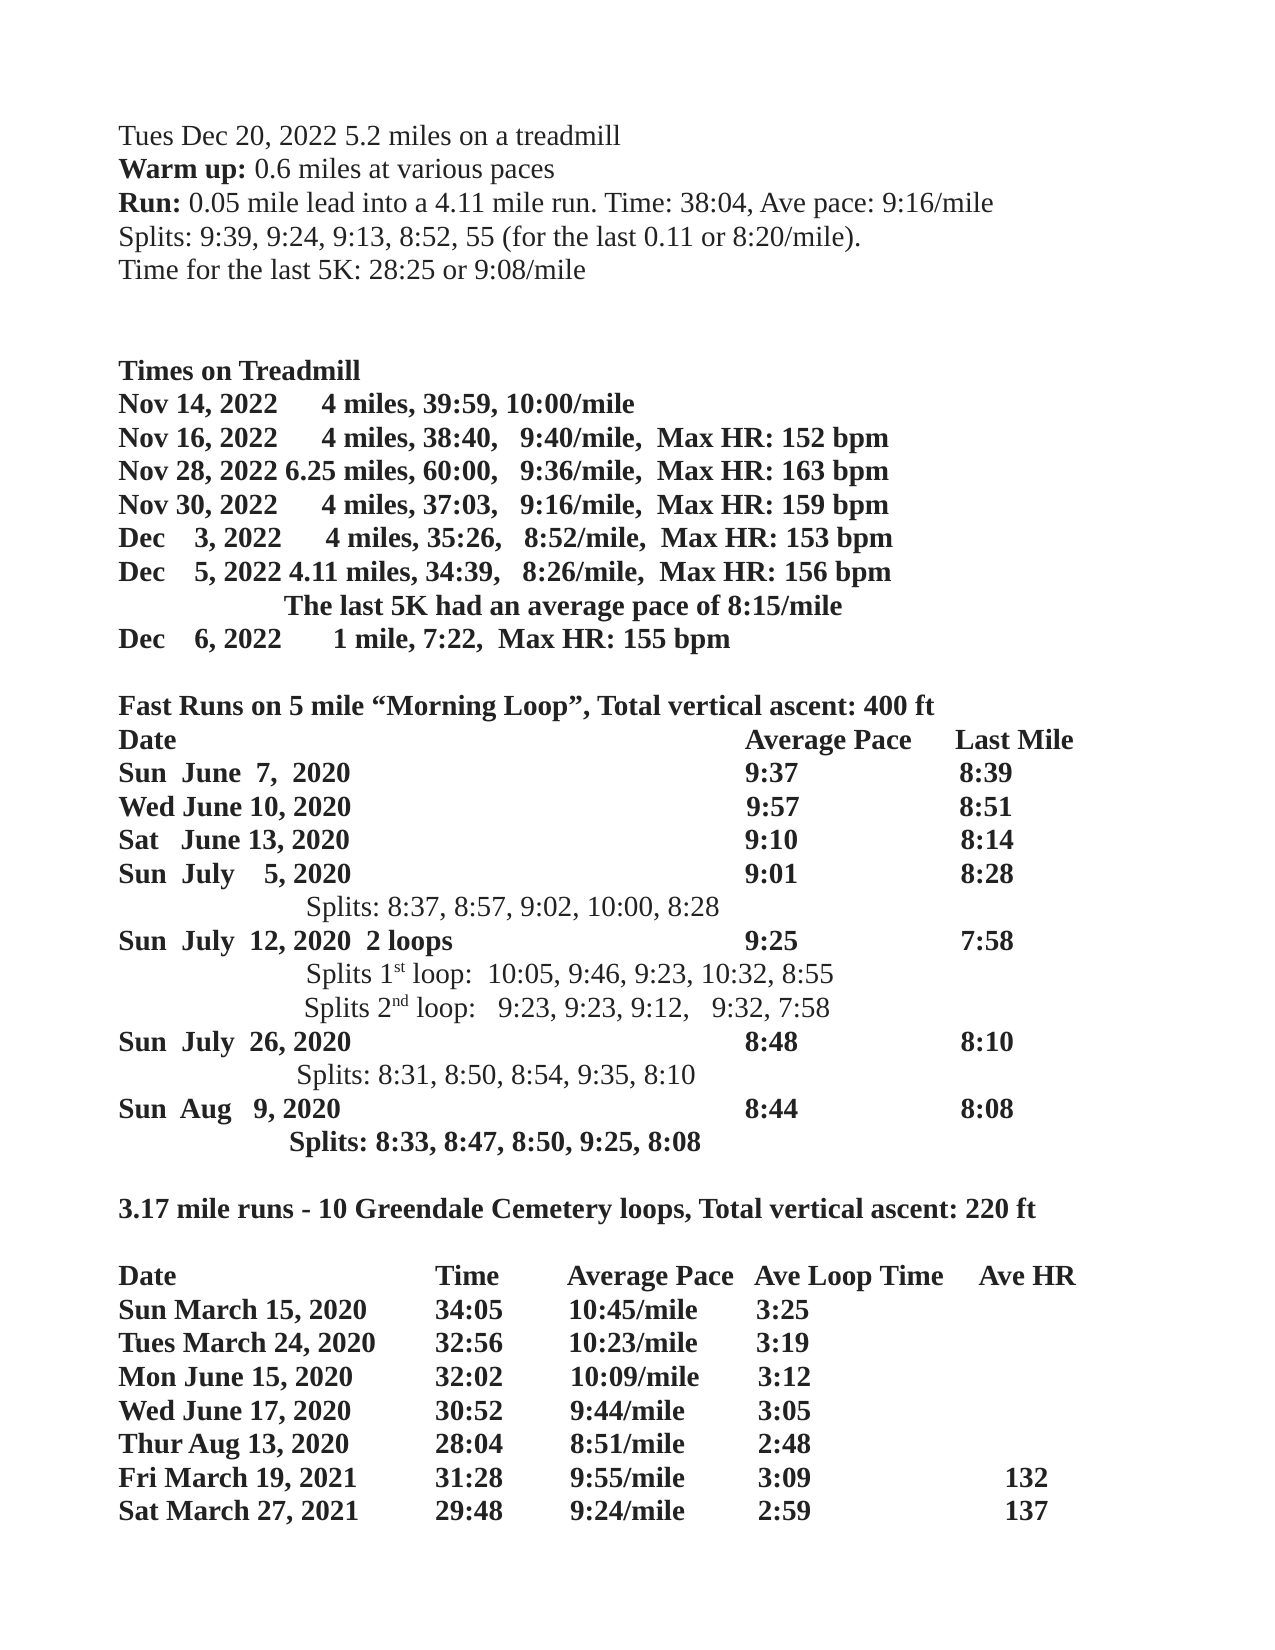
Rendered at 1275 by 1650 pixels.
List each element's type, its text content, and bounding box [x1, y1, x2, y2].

text Sun July 26, 2020 8:48 8:10 Splits: 8:31, 8:50, 8:54, 9:35, 8:10 [118, 1024, 1161, 1091]
text Dec 3, 2022 4 miles, 35:26, 8:52/mile, Max HR: 153 bpm [118, 521, 1161, 554]
list 3.17 mile runs - 10 Greendale Cemetery loops, Total vertical ascent: 220 ft [118, 1191, 1161, 1225]
text Tues Dec 20, 2022 5.2 miles on a treadmill [118, 118, 1161, 152]
text Dec 6, 2022 1 mile, 7:22, Max HR: 155 bpm [118, 621, 1161, 655]
text Thur Aug 13, 2020 28:04 8:51/mile 2:48 [118, 1426, 1161, 1460]
text Mon June 15, 2020 32:02 10:09/mile 3:12 [118, 1359, 1161, 1393]
text Splits: 9:39, 9:24, 9:13, 8:52, 55 (for the last 0.11 or 8:20/mile). [118, 219, 1161, 252]
text Sat March 27, 2021 29:48 9:24/mile 2:59 137 [118, 1493, 1161, 1527]
text Sun Aug 9, 2020 8:44 8:08 Splits: 8:33, 8:47, 8:50, 9:25, 8:08 [118, 1091, 1161, 1158]
text Nov 28, 2022 6.25 miles, 60:00, 9:36/mile, Max HR: 163 bpm [118, 453, 1161, 487]
text Fast Runs on 5 mile “Morning Loop”, Total vertical ascent: 400 ft [118, 688, 1161, 722]
text Tues March 24, 2020 32:56 10:23/mile 3:19 [118, 1326, 1161, 1359]
text Nov 14, 2022 4 miles, 39:59, 10:00/mile [118, 386, 1161, 420]
text Date Time Average Pace Ave Loop Time Ave HR [118, 1258, 1161, 1292]
text Splits 2nd loop: 9:23, 9:23, 9:12, 9:32, 7:58 [118, 990, 1161, 1024]
text Sun March 15, 2020 34:05 10:45/mile 3:25 [118, 1292, 1161, 1326]
text Sat June 13, 2020 9:10 8:14 Sun July 5, 2020 9:01 8:28 Splits: 8:37, 8:57, 9:02, 10:00, 8:28 Sun July 12, 2020 2 loops 9:25 7:58 Splits 1st loop: 10:05, 9:46, 9:23, 10:32, 8:55 [118, 822, 1161, 990]
text Date Average Pace Last Mile [118, 722, 1161, 755]
text Nov 16, 2022 4 miles, 38:40, 9:40/mile, Max HR: 152 bpm [118, 420, 1161, 453]
text Dec 5, 2022 4.11 miles, 34:39, 8:26/mile, Max HR: 156 bpm [118, 554, 1161, 588]
text The last 5K had an average pace of 8:15/mile [118, 588, 1161, 621]
text Time for the last 5K: 28:25 or 9:08/mile [118, 252, 1161, 286]
text Warm up: 0.6 miles at various paces [118, 152, 1161, 185]
text Fri March 19, 2021 31:28 9:55/mile 3:09 132 [118, 1460, 1161, 1493]
text Wed June 17, 2020 30:52 9:44/mile 3:05 [118, 1393, 1161, 1426]
text Sun June 7, 2020 9:37 8:39 [118, 755, 1161, 789]
text Times on Treadmill [118, 353, 1161, 386]
text Nov 30, 2022 4 miles, 37:03, 9:16/mile, Max HR: 159 bpm [118, 487, 1161, 521]
text Wed June 10, 2020 9:57 8:51 [118, 789, 1161, 822]
text Run: 0.05 mile lead into a 4.11 mile run. Time: 38:04, Ave pace: 9:16/mile [118, 185, 1161, 219]
